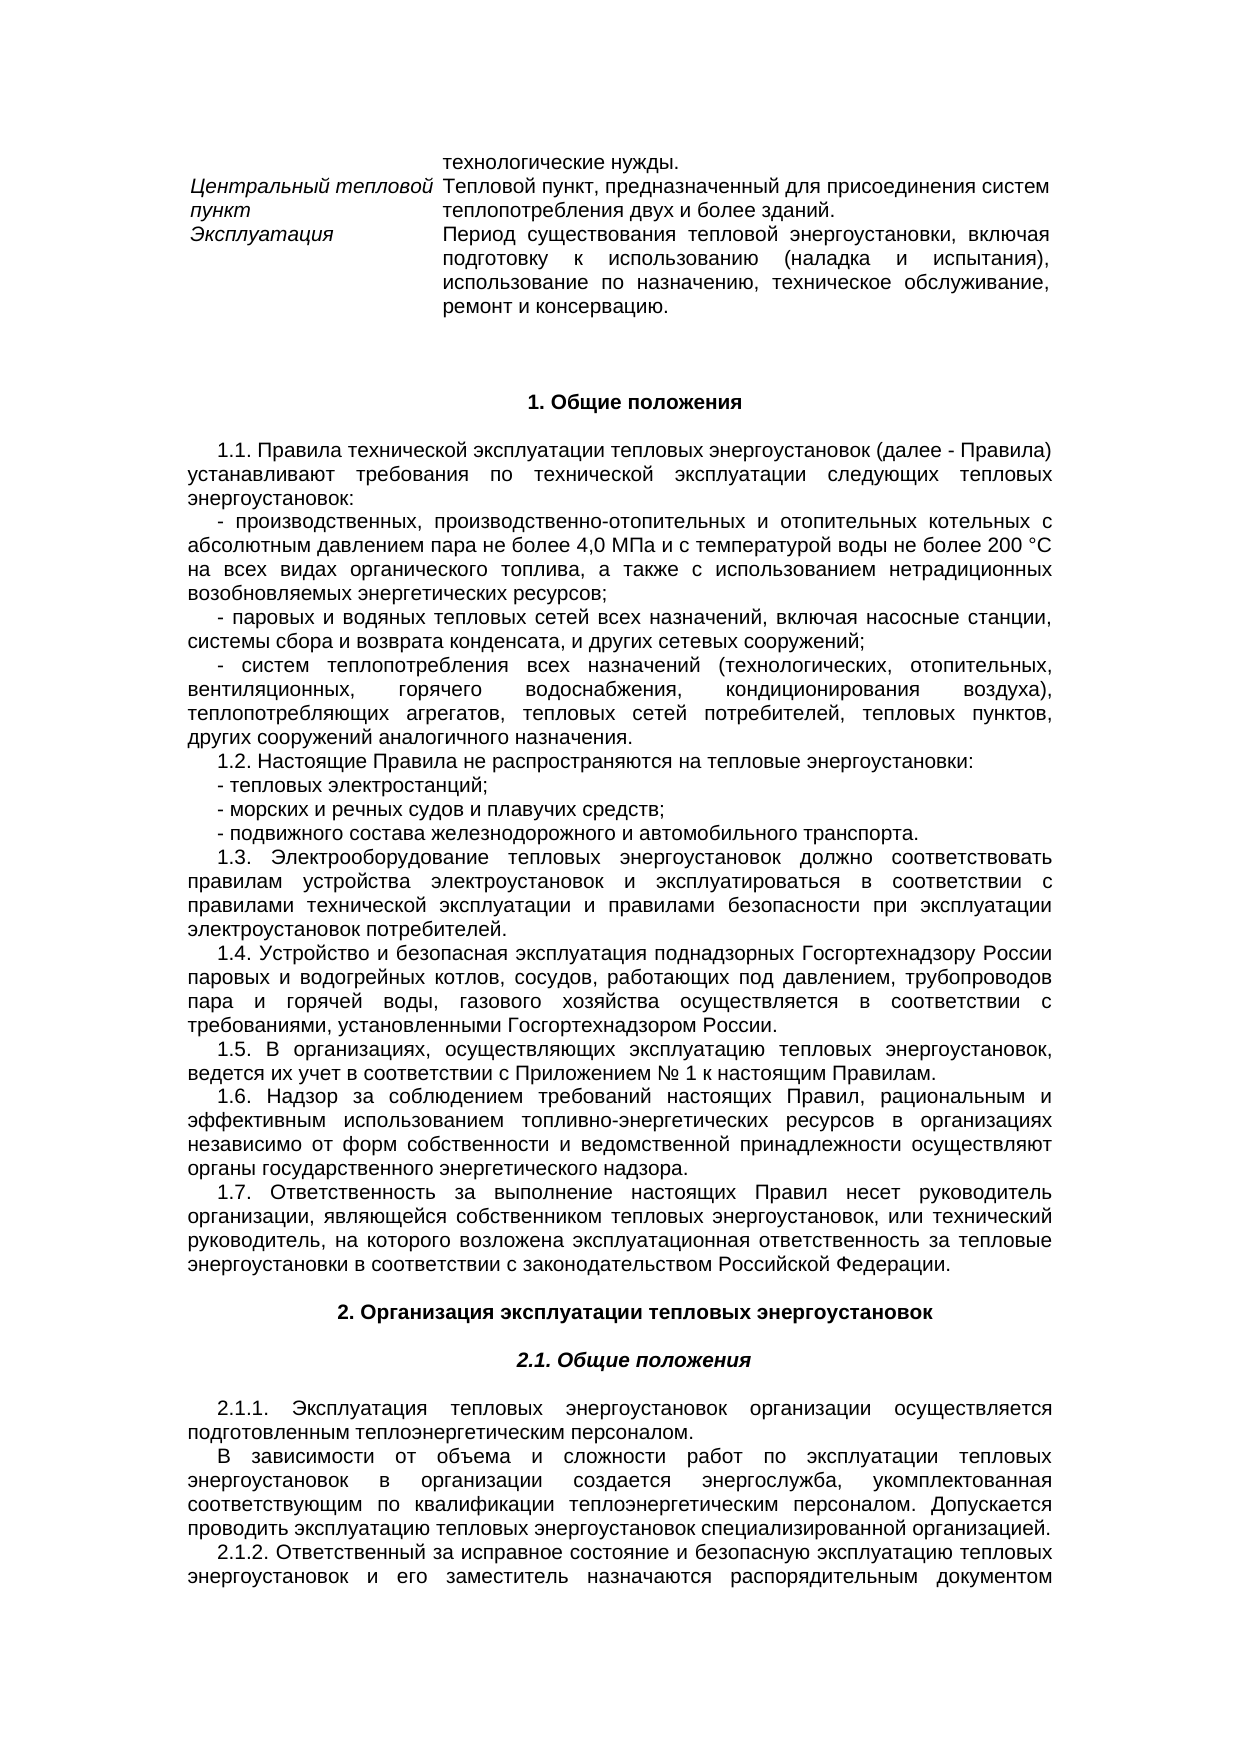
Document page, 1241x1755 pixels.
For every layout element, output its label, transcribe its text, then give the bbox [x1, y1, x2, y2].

text - подвижного состава железнодорожного и автомобильного транспорта. [187, 821, 1053, 845]
table_cell Период существования тепловой энергоустановки, включая подготовку к использованию (наладка и испытания), использование по назначению, техническое обслуживание, ремонт и консервацию. [439, 222, 1053, 318]
text - производственных, производственно-отопительных и отопительных котельных с абсолютным давлением пара не более 4,0 МПа и с температурой воды не более 200 °С на всех видах органического топлива, а также с использованием нетрадиционных возобновляемых энергетических ресурсов; [187, 509, 1053, 605]
text 2.1. Общие положения [187, 1348, 1053, 1372]
text 2. Организация эксплуатации тепловых энергоустановок [187, 1300, 1053, 1324]
text 1.6. Надзор за соблюдением требований настоящих Правил, рациональным и эффективным использованием топливно-энергетических ресурсов в организациях независимо от форм собственности и ведомственной принадлежности осуществляют органы государственного энергетического надзора. [187, 1084, 1053, 1180]
text 1.4. Устройство и безопасная эксплуатация поднадзорных Госгортехнадзору России паровых и водогрейных котлов, сосудов, работающих под давлением, трубопроводов пара и горячей воды, газового хозяйства осуществляется в соответствии с требованиями, установленными Госгортехнадзором России. [187, 941, 1053, 1036]
text - морских и речных судов и плавучих средств; [187, 797, 1053, 821]
text 2.1.2. Ответственный за исправное состояние и безопасную эксплуатацию тепловых энергоустановок и его заместитель назначаются распорядительным документом [187, 1539, 1053, 1587]
text - паровых и водяных тепловых сетей всех назначений, включая насосные станции, системы сбора и возврата конденсата, и других сетевых сооружений; [187, 605, 1053, 653]
table_cell [187, 150, 439, 174]
text В зависимости от объема и сложности работ по эксплуатации тепловых энергоустановок в организации создается энергослужба, укомплектованная соответствующим по квалификации теплоэнергетическим персоналом. Допускается проводить эксплуатацию тепловых энергоустановок специализированной организацией. [187, 1444, 1053, 1539]
table_cell Центральный тепловой пункт [187, 174, 439, 222]
text - систем теплопотребления всех назначений (технологических, отопительных, вентиляционных, горячего водоснабжения, кондиционирования воздуха), теплопотребляющих агрегатов, тепловых сетей потребителей, тепловых пунктов, других сооружений аналогичного назначения. [187, 653, 1053, 749]
text 1.3. Электрооборудование тепловых энергоустановок должно соответствовать правилам устройства электроустановок и эксплуатироваться в соответствии с правилами технической эксплуатации и правилами безопасности при эксплуатации электроустановок потребителей. [187, 845, 1053, 941]
text - тепловых электростанций; [187, 773, 1053, 797]
text 1.1. Правила технической эксплуатации тепловых энергоустановок (далее - Правила) устанавливают требования по технической эксплуатации следующих тепловых энергоустановок: [187, 437, 1053, 509]
table_cell технологические нужды. [439, 150, 1053, 174]
text 2.1.1. Эксплуатация тепловых энергоустановок организации осуществляется подготовленным теплоэнергетическим персоналом. [187, 1396, 1053, 1444]
text 1.5. В организациях, осуществляющих эксплуатацию тепловых энергоустановок, ведется их учет в соответствии с Приложением № 1 к настоящим Правилам. [187, 1036, 1053, 1084]
text 1.7. Ответственность за выполнение настоящих Правил несет руководитель организации, являющейся собственником тепловых энергоустановок, или технический руководитель, на которого возложена эксплуатационная ответственность за тепловые энергоустановки в соответствии с законодательством Российской Федерации. [187, 1180, 1053, 1276]
text 1.2. Настоящие Правила не распространяются на тепловые энергоустановки: [187, 749, 1053, 773]
table_cell Тепловой пункт, предназначенный для присоединения систем теплопотребления двух и более зданий. [439, 174, 1053, 222]
table_cell Эксплуатация [187, 222, 439, 318]
text 1. Общие положения [187, 389, 1053, 413]
